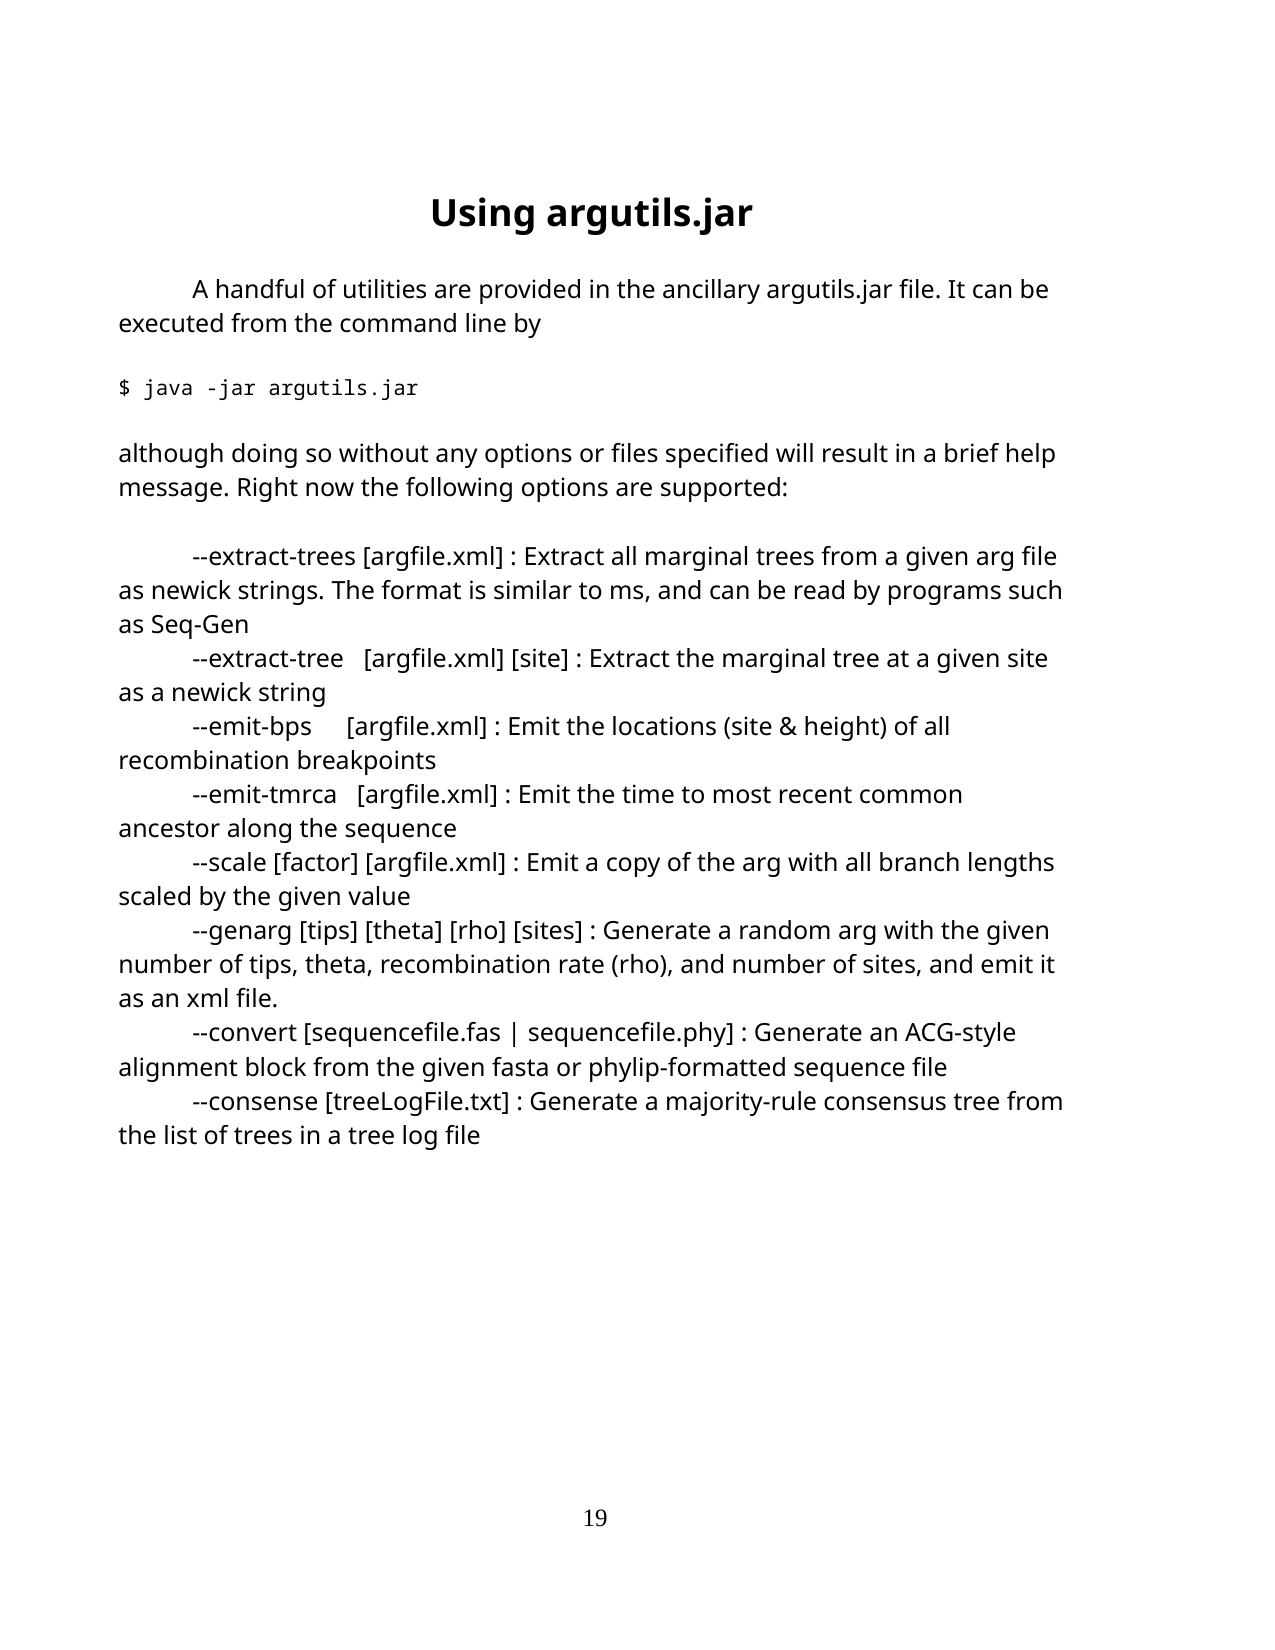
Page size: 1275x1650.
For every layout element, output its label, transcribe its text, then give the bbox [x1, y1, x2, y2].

text --emit-tmrca [argfile.xml] : Emit the time to most recent common ancestor along the sequence [118, 777, 1071, 845]
text Using argutils.jar [118, 186, 1071, 237]
text --consense [treeLogFile.txt] : Generate a majority-rule consensus tree from the list of trees in a tree log file [118, 1083, 1071, 1151]
text --extract-tree [argfile.xml] [site] : Extract the marginal tree at a given site as a newick string [118, 640, 1071, 708]
text --emit-bps [argfile.xml] : Emit the locations (site & height) of all recombination breakpoints [118, 708, 1071, 777]
text --convert [sequencefile.fas | sequencefile.phy] : Generate an ACG-style alignment block from the given fasta or phylip-formatted sequence file [118, 1015, 1071, 1083]
text although doing so without any options or files specified will result in a brief help message. Right now the following options are supported: [118, 436, 1071, 504]
text --genarg [tips] [theta] [rho] [sites] : Generate a random arg with the given number of tips, theta, recombination rate (rho), and number of sites, and emit it as an xml file. [118, 913, 1071, 1015]
text $ java -jar argutils.jar [118, 373, 1071, 402]
text --scale [factor] [argfile.xml] : Emit a copy of the arg with all branch lengths scaled by the given value [118, 845, 1071, 913]
text --extract-trees [argfile.xml] : Extract all marginal trees from a given arg file as newick strings. The format is similar to ms, and can be read by programs such as Seq-Gen [118, 538, 1071, 640]
text A handful of utilities are provided in the ancillary argutils.jar file. It can be executed from the command line by [118, 271, 1071, 339]
